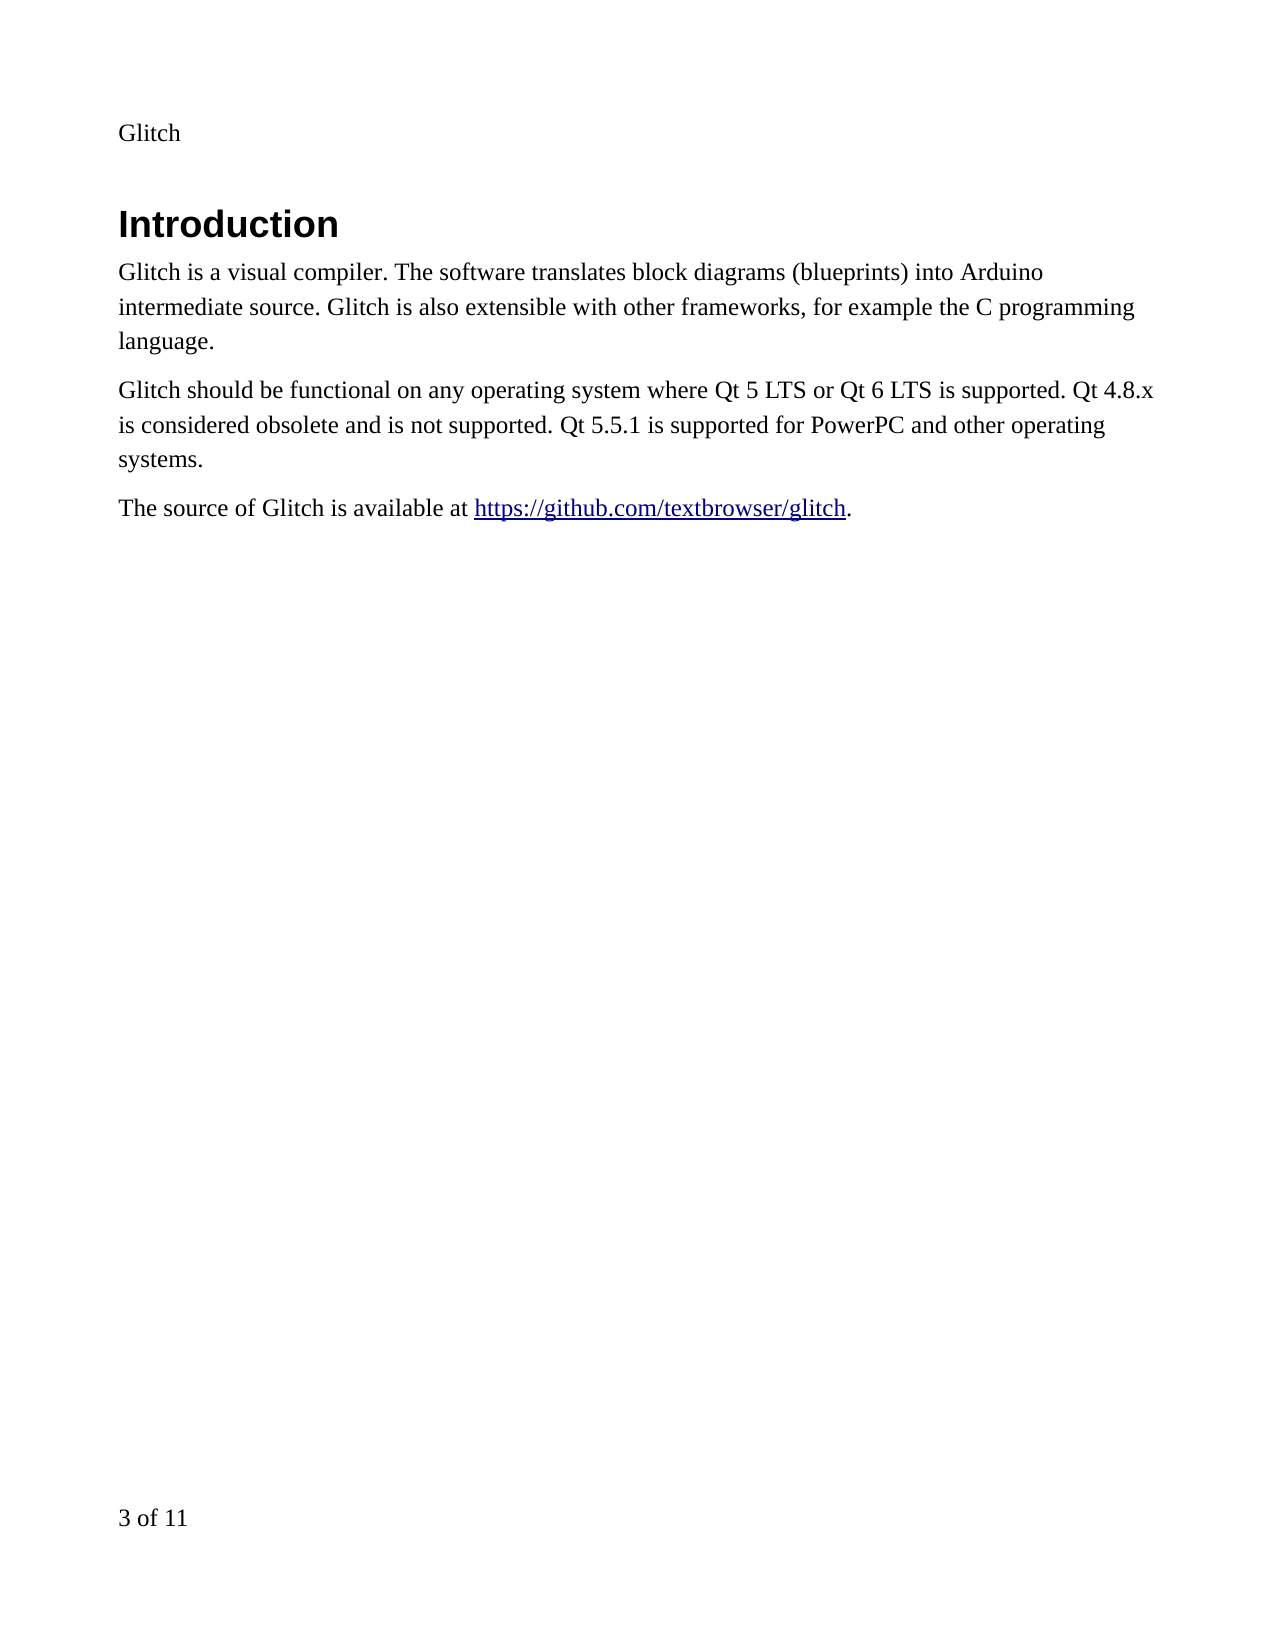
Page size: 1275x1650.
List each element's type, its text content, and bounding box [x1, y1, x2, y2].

text The source of Glitch is available at https://github.com/textbrowser/glitch. [118, 493, 1157, 522]
text Glitch should be functional on any operating system where Qt 5 LTS or Qt 6 LTS is supported. Qt 4.8.x is considered obsolete and is not supported. Qt 5.5.1 is supported for PowerPC and other operating systems. [118, 376, 1157, 473]
subtitle Introduction [118, 201, 1157, 245]
text Glitch is a visual compiler. The software translates block diagrams (blueprints) into Arduino intermediate source. Glitch is also extensible with other frameworks, for example the C programming language. [118, 257, 1157, 355]
